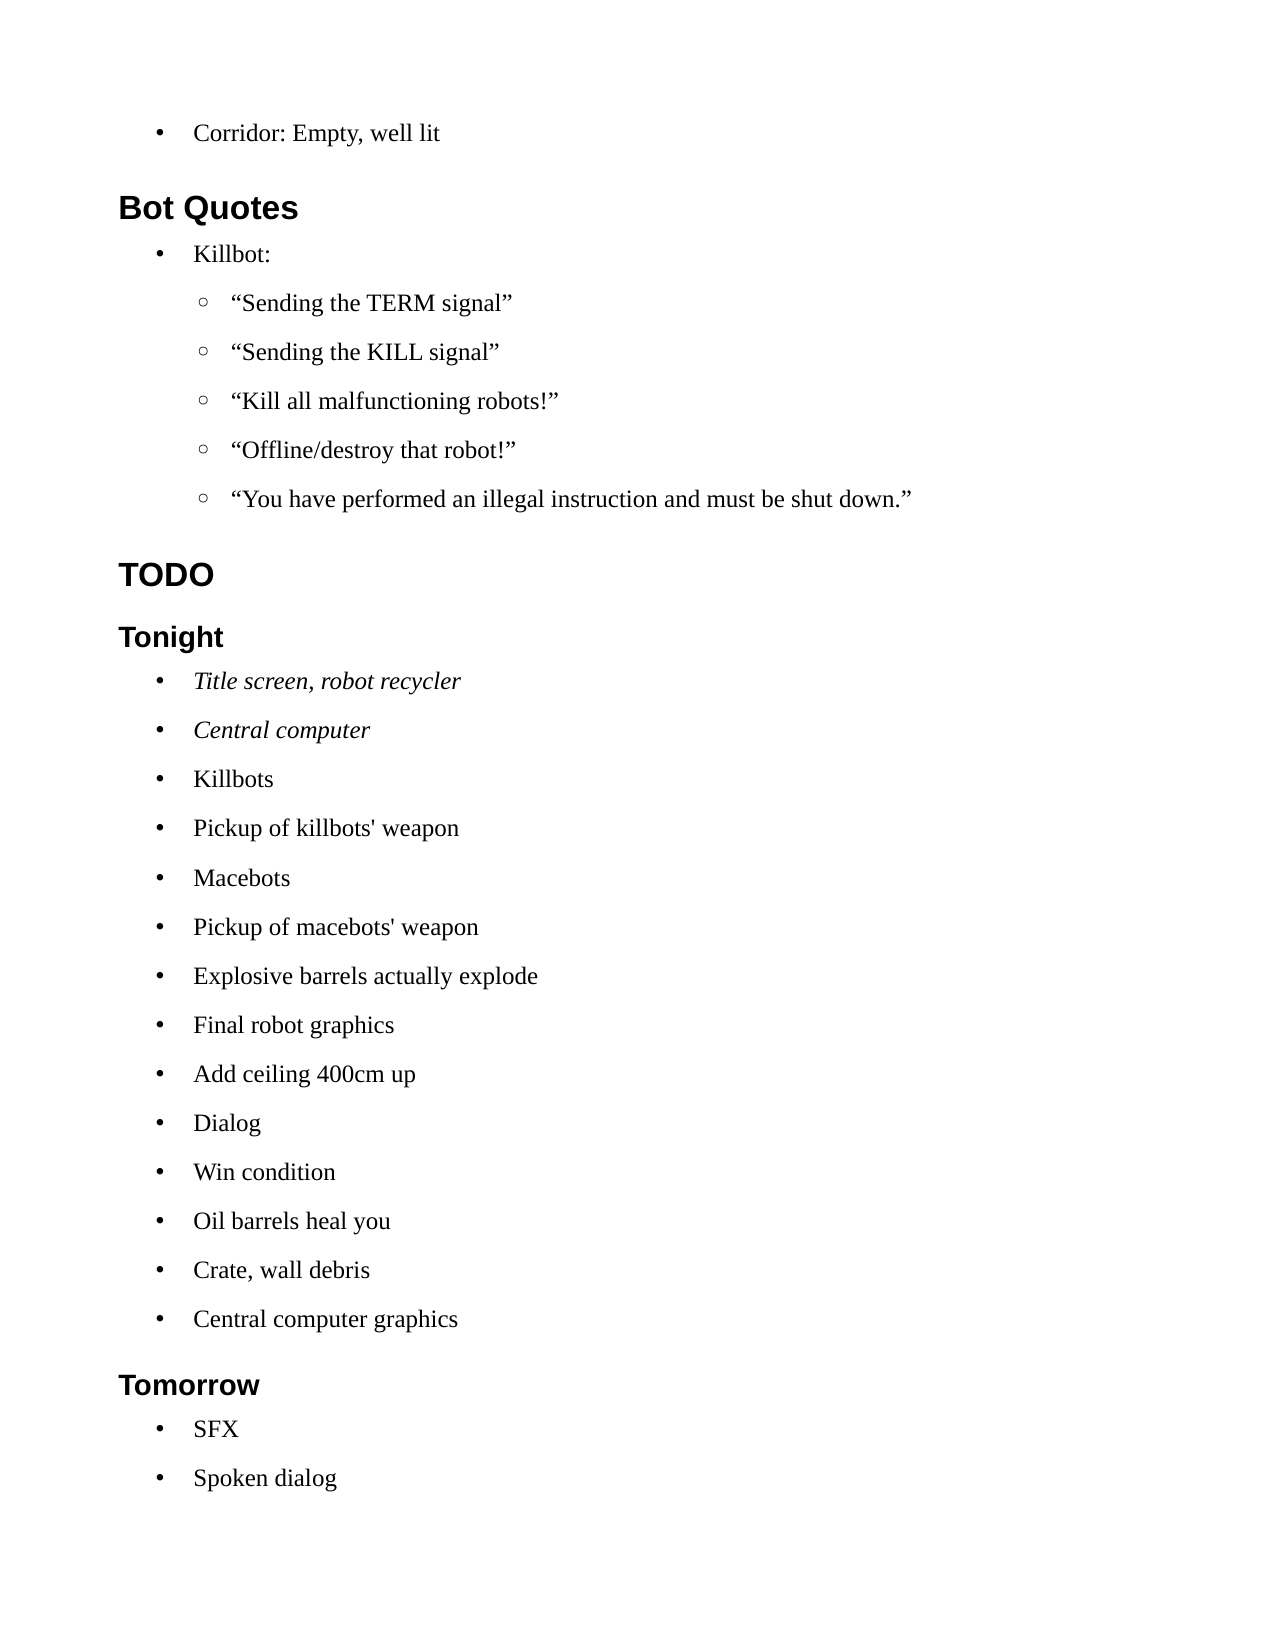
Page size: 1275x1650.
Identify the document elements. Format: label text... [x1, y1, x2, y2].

list “Sending the KILL signal” [193, 337, 1157, 366]
list Pickup of killbots' weapon [156, 813, 1157, 842]
list Spoken dialog [156, 1463, 1157, 1492]
list Dialog [156, 1108, 1157, 1137]
subtitle Bot Quotes [118, 188, 1157, 227]
list Killbots [156, 764, 1157, 793]
list Explosive barrels actually explode [156, 961, 1157, 989]
list “Offline/destroy that robot!” [193, 435, 1157, 464]
list Pickup of macebots' weapon [156, 912, 1157, 940]
list Win condition [156, 1157, 1157, 1186]
list Crate, wall debris [156, 1255, 1157, 1284]
subtitle TODO [118, 554, 1157, 593]
subtitle Tonight [118, 620, 1157, 654]
list Killbot: [156, 239, 1157, 268]
list Title screen, robot recycler [156, 666, 1157, 695]
list Final robot graphics [156, 1010, 1157, 1038]
subtitle Tomorrow [118, 1368, 1157, 1402]
list “Sending the TERM signal” [193, 288, 1157, 317]
list “You have performed an illegal instruction and must be shut down.” [193, 484, 1157, 513]
list Oil barrels heal you [156, 1206, 1157, 1235]
list Corridor: Empty, well lit [156, 118, 1157, 147]
list SFX [156, 1414, 1157, 1443]
list Central computer [156, 715, 1157, 744]
list Add ceiling 400cm up [156, 1059, 1157, 1088]
list “Kill all malfunctioning robots!” [193, 386, 1157, 415]
list Macebots [156, 863, 1157, 891]
list Central computer graphics [156, 1304, 1157, 1333]
